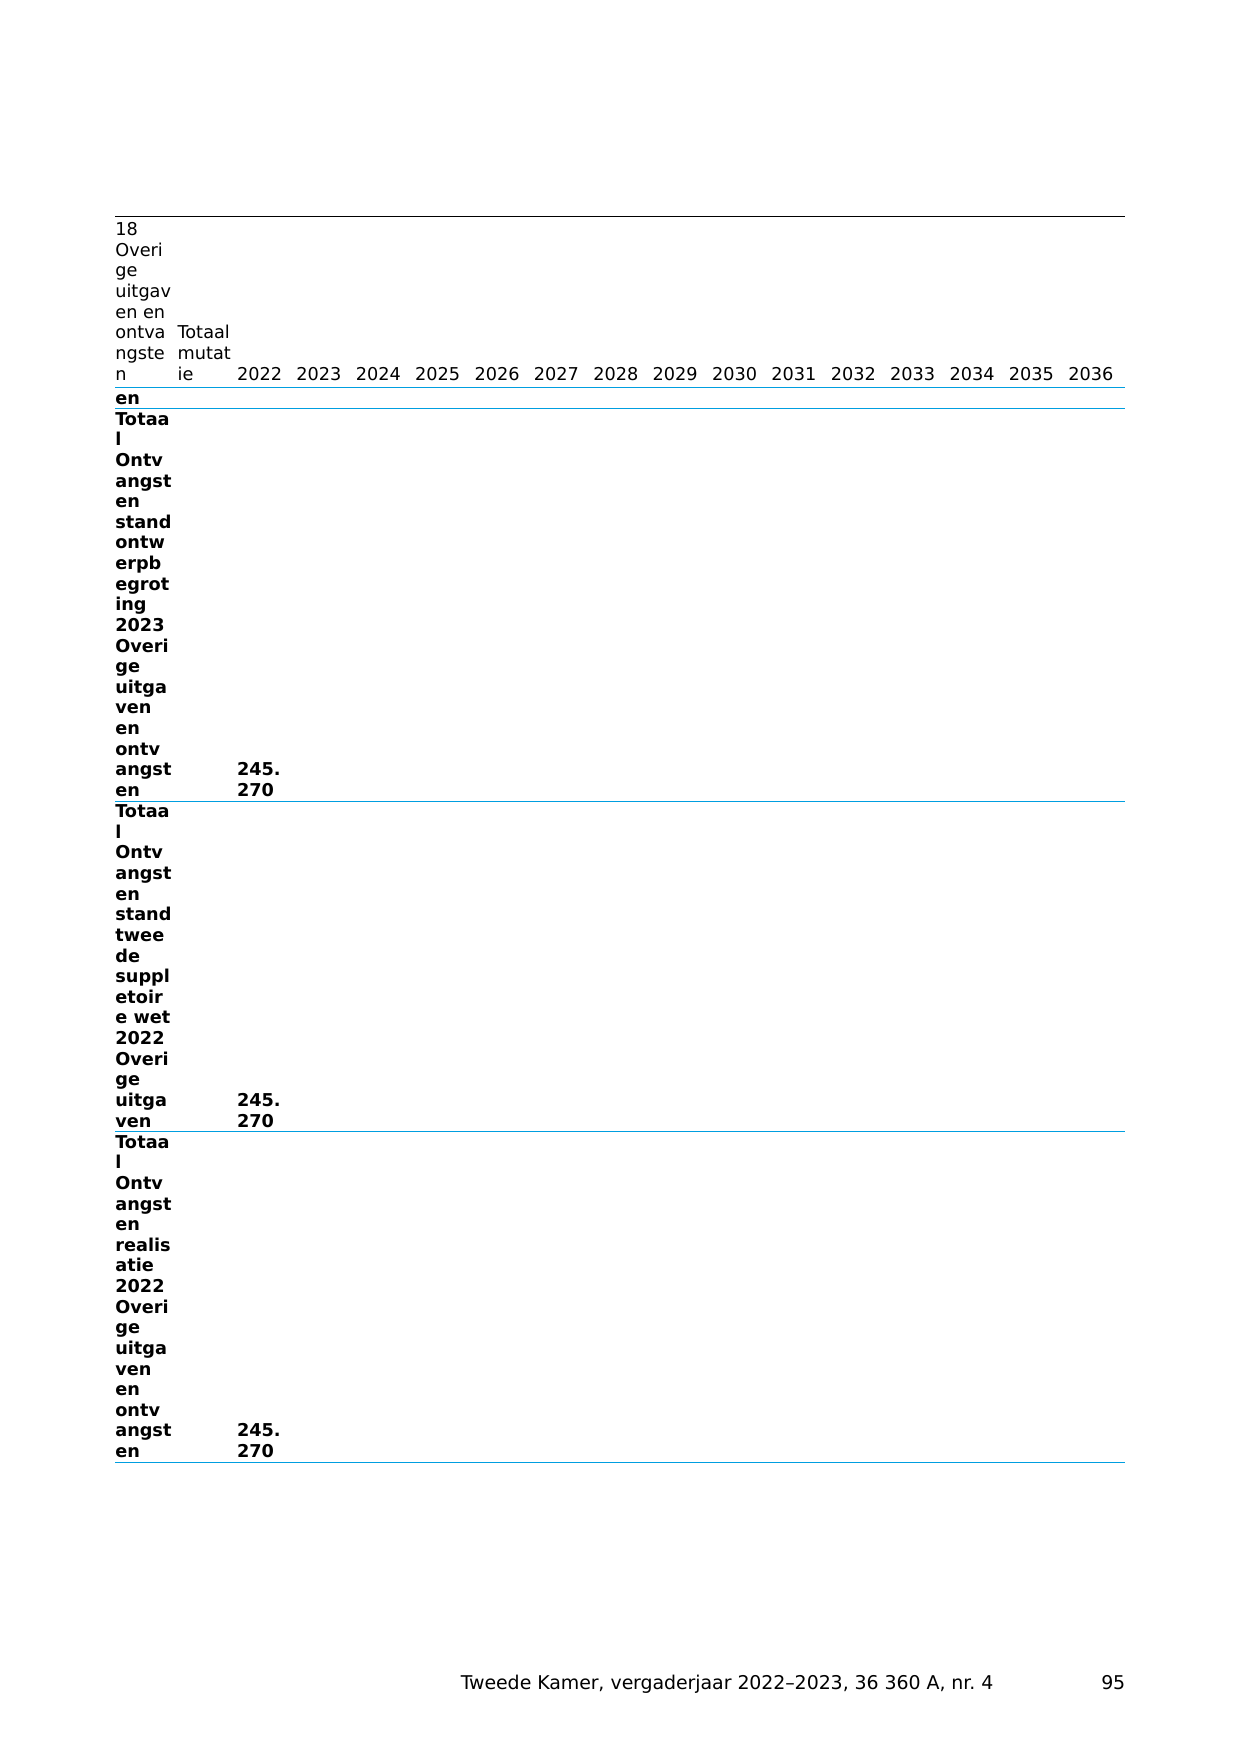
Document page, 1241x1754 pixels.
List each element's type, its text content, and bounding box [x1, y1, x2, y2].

table_cell [175, 388, 234, 408]
table_cell 245.270 [234, 802, 293, 1131]
table_cell [768, 409, 828, 801]
table_cell [353, 409, 412, 801]
table_cell [353, 1132, 412, 1462]
table_cell 2024 [353, 217, 412, 387]
table_cell 245.270 [234, 1132, 293, 1462]
table_cell 2028 [590, 217, 649, 387]
table_cell [1065, 409, 1125, 801]
table_cell [887, 1132, 946, 1462]
table_cell [412, 388, 471, 408]
table_cell [531, 1132, 590, 1462]
table_cell [531, 409, 590, 801]
table_cell [887, 388, 946, 408]
table_cell [946, 388, 1006, 408]
table_cell [590, 409, 649, 801]
table_cell 2027 [531, 217, 590, 387]
table_cell [1006, 388, 1065, 408]
table_cell [887, 409, 946, 801]
table_cell [828, 802, 887, 1131]
table_cell [1006, 1132, 1065, 1462]
table_cell [471, 1132, 531, 1462]
table_header Tabel 7 Artikel 18 (bedragen x € 1 miljoen) [115, 191, 1125, 216]
table_cell [175, 802, 234, 1131]
table_cell Totaal mutatie [175, 217, 234, 387]
table_cell [293, 409, 353, 801]
table_cell [709, 388, 768, 408]
table_cell Totaal Ontvangsten stand tweede suppletoire wet 2022 Overige uitgaven [115, 802, 174, 1131]
table_cell [650, 1132, 709, 1462]
table_cell Totaal Ontvangsten stand ontwerpbegroting 2023 Overige uitgaven en ontvangsten [115, 409, 174, 801]
table_cell [590, 802, 649, 1131]
table_cell [946, 1132, 1006, 1462]
table_cell 2025 [412, 217, 471, 387]
table_cell [709, 409, 768, 801]
table_cell [768, 802, 828, 1131]
table_cell 2034 [946, 217, 1006, 387]
table_cell [1006, 802, 1065, 1131]
table_cell 2033 [887, 217, 946, 387]
table_cell [828, 409, 887, 801]
table_cell [650, 388, 709, 408]
table_cell 2029 [650, 217, 709, 387]
table_cell [353, 802, 412, 1131]
table_cell 2036 [1065, 217, 1125, 387]
table_cell [709, 1132, 768, 1462]
table_cell [412, 1132, 471, 1462]
table_cell [650, 409, 709, 801]
table_cell [471, 388, 531, 408]
table_cell 2030 [709, 217, 768, 387]
table_cell 18 Overige uitgaven en ontvangsten [115, 217, 174, 387]
table_cell [828, 1132, 887, 1462]
table_cell [412, 802, 471, 1131]
table_cell [768, 1132, 828, 1462]
table_cell Totaal Ontvangsten realisatie 2022 Overige uitgaven en ontvangsten [115, 1132, 174, 1462]
table_cell [531, 802, 590, 1131]
table_cell 2031 [768, 217, 828, 387]
table_cell [175, 1132, 234, 1462]
table_cell [1065, 1132, 1125, 1462]
table_cell 245.270 [234, 409, 293, 801]
table_cell [887, 802, 946, 1131]
table_cell [828, 388, 887, 408]
table_cell [768, 388, 828, 408]
table_cell [650, 802, 709, 1131]
table_cell [175, 409, 234, 801]
table_cell [946, 409, 1006, 801]
table_cell 2022 [234, 217, 293, 387]
table_cell [412, 409, 471, 801]
table_cell [590, 1132, 649, 1462]
table_cell en [115, 388, 174, 408]
table_cell [471, 802, 531, 1131]
table_cell [293, 388, 353, 408]
table_cell [531, 388, 590, 408]
table_cell [1065, 802, 1125, 1131]
table_cell 2026 [471, 217, 531, 387]
table_cell [353, 388, 412, 408]
table_cell [709, 802, 768, 1131]
table_cell [471, 409, 531, 801]
table_cell [590, 388, 649, 408]
table_cell 2023 [293, 217, 353, 387]
table_cell 2035 [1006, 217, 1065, 387]
table_cell [1006, 409, 1065, 801]
table_cell [293, 802, 353, 1131]
table_cell 2032 [828, 217, 887, 387]
table_cell [946, 802, 1006, 1131]
table_cell [234, 388, 293, 408]
table_cell [293, 1132, 353, 1462]
table_cell [1065, 388, 1125, 408]
